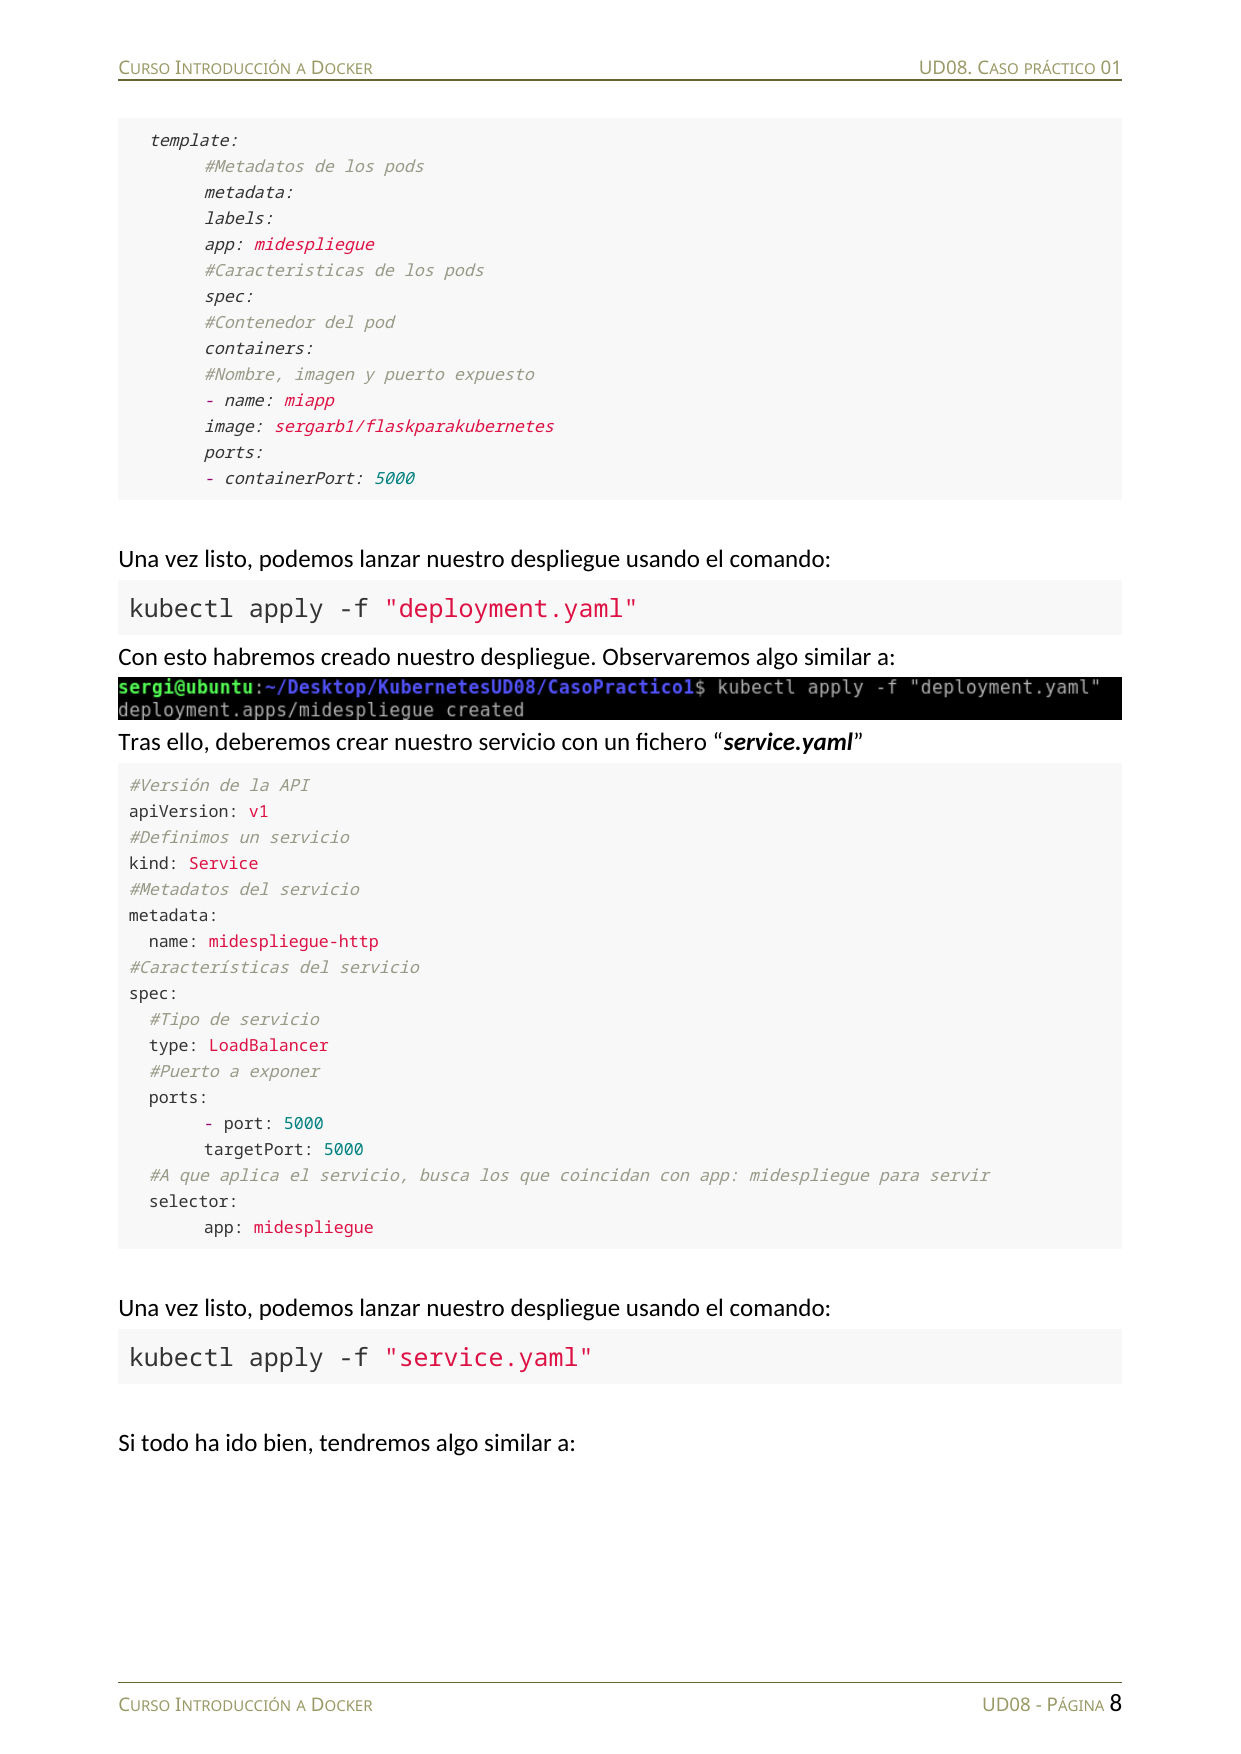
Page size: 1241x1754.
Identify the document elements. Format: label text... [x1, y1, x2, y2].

table_header #Versión de la API apiVersion: v1 #Definimos un servicio kind: Service #Metadatos del servicio metadata: name: midespliegue-http #Características del servicio spec: #Tipo de servicio type: LoadBalancer #Puerto a exponer ports: - port: 5000 targetPort: 5000 #A que aplica el servicio, busca los que coincidan con app: midespliegue para servir selector: app: midespliegue [118, 763, 1122, 1249]
text Si todo ha ido bien, tendremos algo similar a: [118, 1427, 1122, 1457]
table_header kubectl apply -f "deployment.yaml" [118, 580, 1122, 635]
table_header kubectl apply -f "service.yaml" [118, 1329, 1122, 1384]
text Tras ello, deberemos crear nuestro servicio con un fichero “service.yaml” [118, 726, 1122, 756]
text Una vez listo, podemos lanzar nuestro despliegue usando el comando: [118, 543, 1122, 573]
text Una vez listo, podemos lanzar nuestro despliegue usando el comando: [118, 1292, 1122, 1323]
text Con esto habremos creado nuestro despliegue. Observaremos algo similar a: [118, 641, 1122, 671]
picture [118, 677, 1122, 720]
table_header template: #Metadatos de los pods metadata: labels: app: midespliegue #Caracteristicas de los pods spec: #Contenedor del pod containers: #Nombre, imagen y puerto expuesto - name: miapp image: sergarb1/flaskparakubernetes ports: - containerPort: 5000 [118, 118, 1122, 500]
